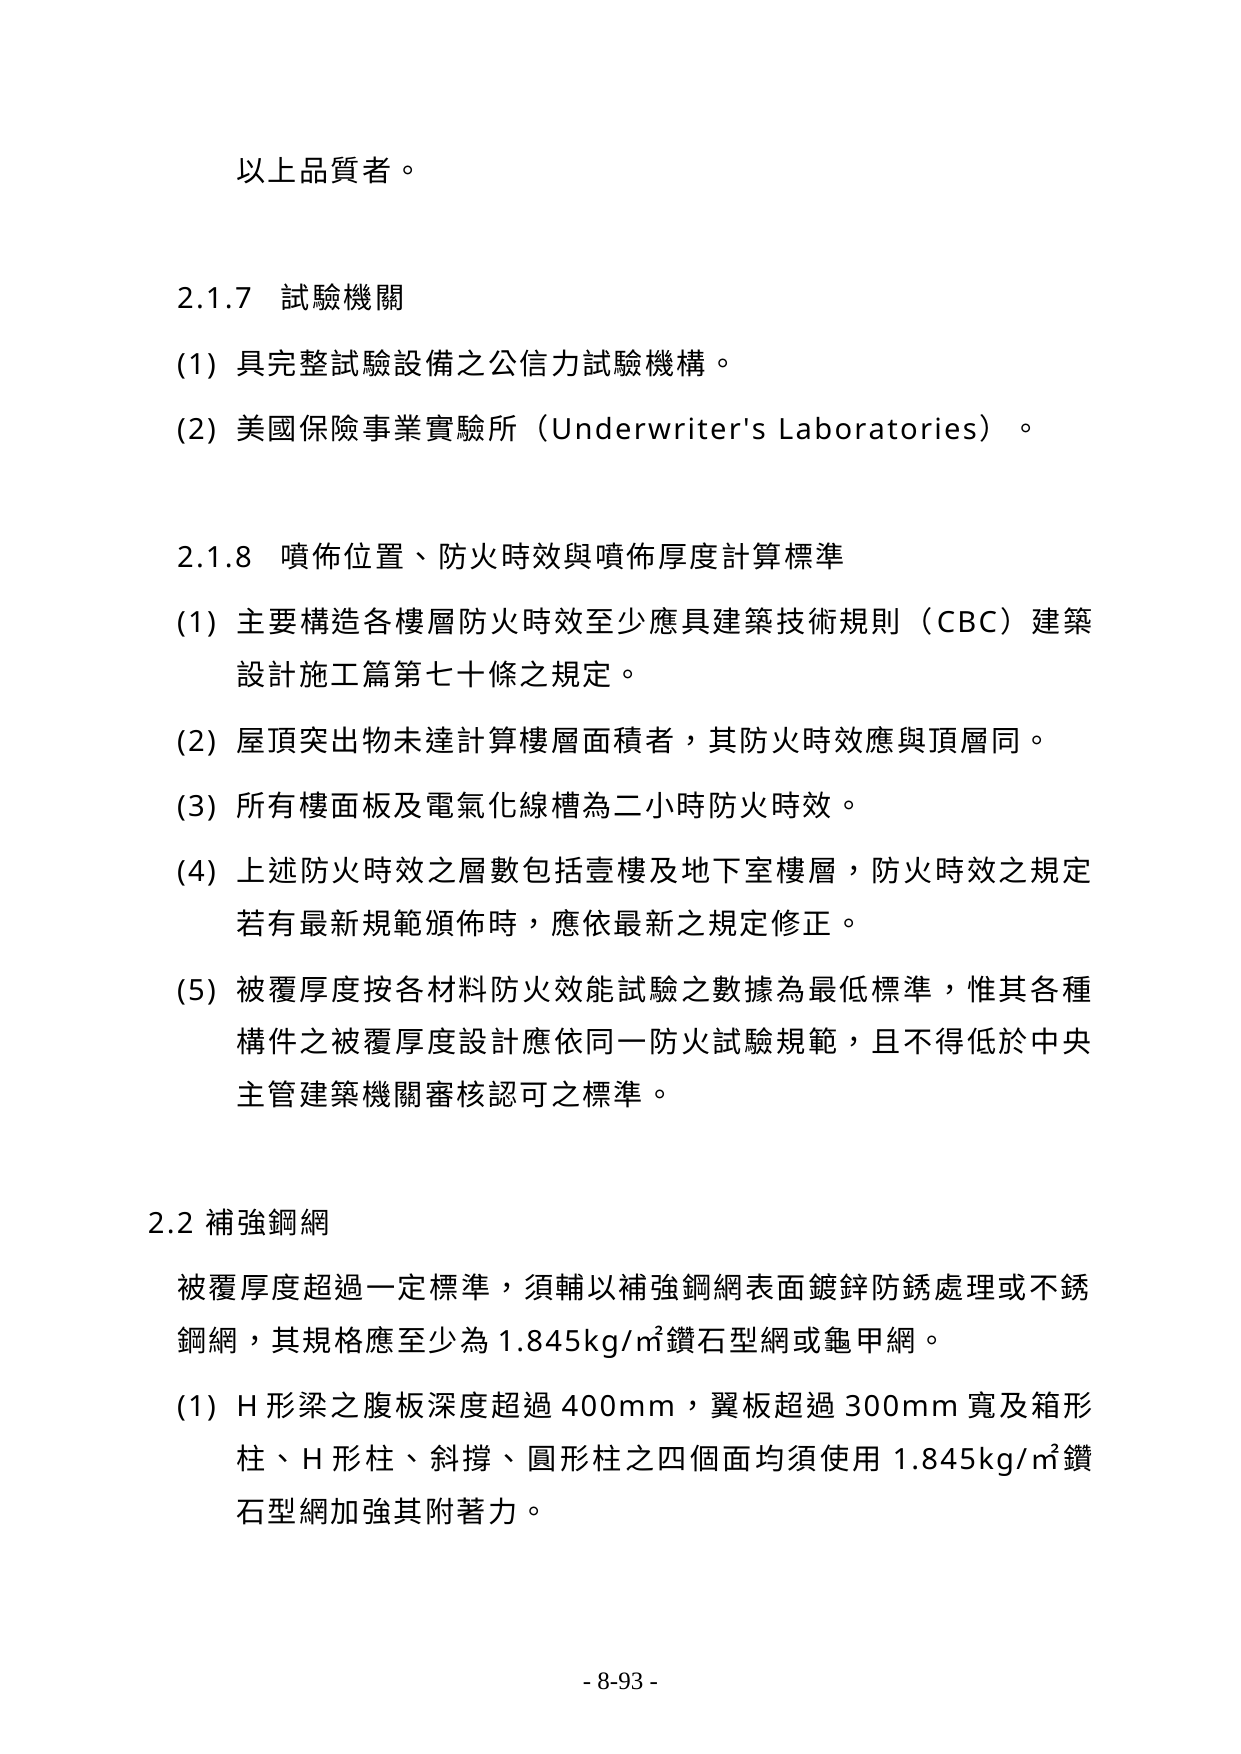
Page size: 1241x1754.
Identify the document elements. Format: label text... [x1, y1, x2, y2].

text (4) 上述防火時效之層數包括壹樓及地下室樓層，防火時效之規定若有最新規範頒佈時，應依最新之規定修正。 [177, 848, 1092, 943]
text (2) 屋頂突出物未達計算樓層面積者，其防火時效應與頂層同。 [177, 717, 1092, 759]
text (3) 所有樓面板及電氣化線槽為二小時防火時效。 [177, 782, 1092, 825]
text (1) 具完整試驗設備之公信力試驗機構。 [177, 341, 1092, 383]
text (1) 主要構造各樓層防火時效至少應具建築技術規則（CBC）建築設計施工篇第七十條之規定。 [177, 599, 1092, 694]
text (2) 美國保險事業實驗所（Underwriter's Laboratories）。 [177, 406, 1092, 448]
text 2.1.8 噴佈位置、防火時效與噴佈厚度計算標準 [177, 533, 1092, 576]
text 被覆厚度超過一定標準，須輔以補強鋼網表面鍍鋅防銹處理或不銹鋼網，其規格應至少為1.845kg/㎡鑽石型網或龜甲網。 [177, 1265, 1092, 1360]
text (1) H形梁之腹板深度超過400mm，翼板超過300mm寬及箱形柱、H形柱、斜撐、圓形柱之四個面均須使用1.845kg/㎡鑽石型網加強其附著力。 [177, 1383, 1092, 1531]
text 2.2 補強鋼網 [148, 1199, 1092, 1242]
text (5) 被覆厚度按各材料防火效能試驗之數據為最低標準，惟其各種構件之被覆厚度設計應依同一防火試驗規範，且不得低於中央主管建築機關審核認可之標準。 [177, 966, 1092, 1114]
text 2.1.7 試驗機關 [177, 275, 1092, 317]
text 以上品質者。 [177, 148, 1092, 190]
